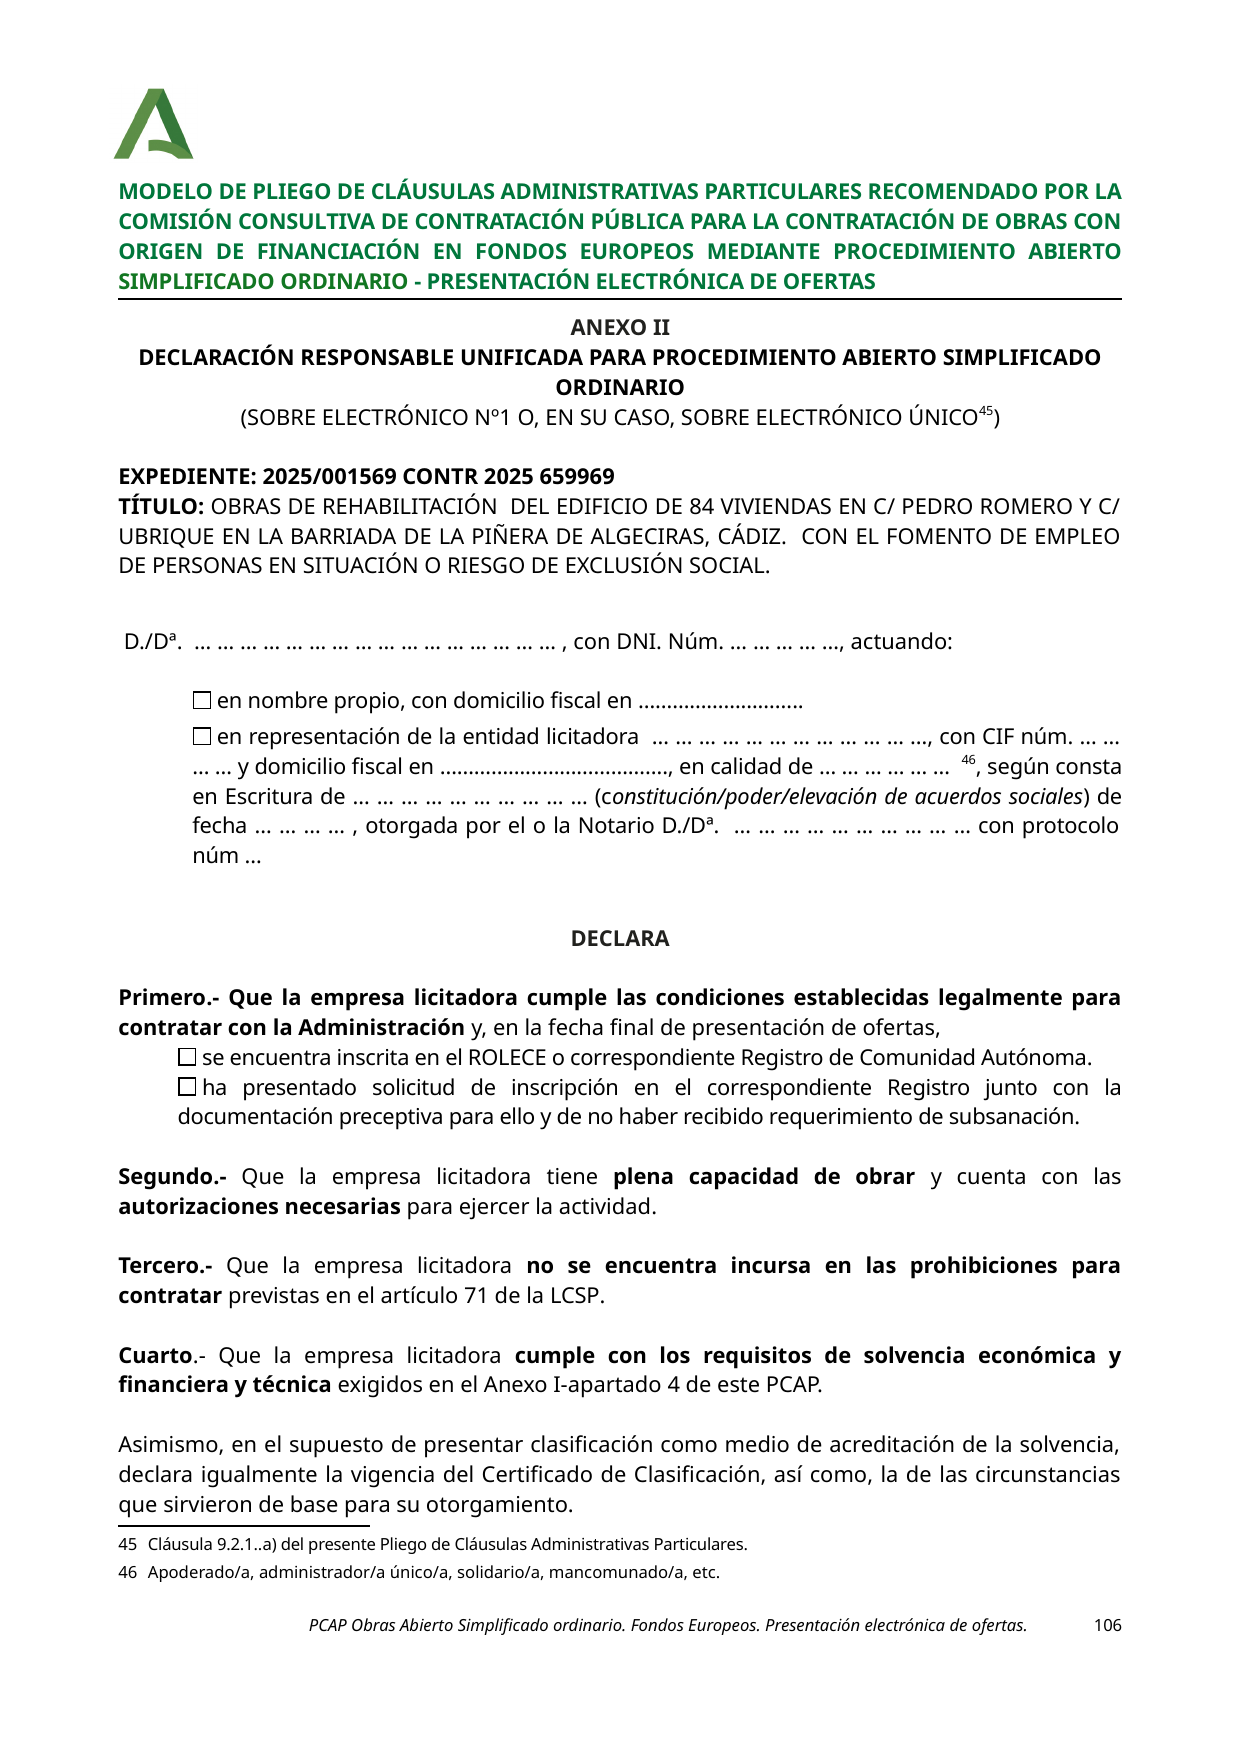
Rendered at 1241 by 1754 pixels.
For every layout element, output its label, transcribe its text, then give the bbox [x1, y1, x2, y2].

list ha presentado solicitud de inscripción en el correspondiente Registro junto con la documentación preceptiva para ello y de no haber recibido requerimiento de subsanación. [177, 1072, 1122, 1131]
text (SOBRE ELECTRÓNICO Nº1 O, EN SU CASO, SOBRE ELECTRÓNICO ÚNICO) [118, 402, 1122, 431]
list Primero.- Que la empresa licitadora cumple las condiciones establecidas legalmente para contratar con la Administración y, en la fecha final de presentación de ofertas, [118, 982, 1122, 1042]
text Segundo.- Que la empresa licitadora tiene plena capacidad de obrar y cuenta con las autorizaciones necesarias para ejercer la actividad. [118, 1161, 1122, 1221]
text en representación de la entidad licitadora … … … … … … … … … … … …, con CIF núm. … … … … y domicilio fiscal en …………………………………., en calidad de … … … … … … , según consta en Escritura de … … … … … … … … … … (constitución/poder/elevación de acuerdos sociales) de fecha … … … … , otorgada por el o la Notario D./Dª. … … … … … … … … … … con protocolo núm … [192, 721, 1122, 870]
text D./Dª. … … … … … … … … … … … … … … … … , con DNI. Núm. … … … … …, actuando: [118, 626, 1122, 656]
text DECLARACIÓN RESPONSABLE UNIFICADA PARA PROCEDIMIENTO ABIERTO SIMPLIFICADO ORDINARIO [118, 342, 1122, 402]
text TÍTULO: OBRAS DE REHABILITACIÓN DEL EDIFICIO DE 84 VIVIENDAS EN C/ PEDRO ROMERO Y C/ UBRIQUE EN LA BARRIADA DE LA PIÑERA DE ALGECIRAS, CÁDIZ. CON EL FOMENTO DE EMPLEO DE PERSONAS EN SITUACIÓN O RIESGO DE EXCLUSIÓN SOCIAL. [118, 491, 1122, 580]
text DECLARA [118, 923, 1122, 952]
list se encuentra inscrita en el ROLECE o correspondiente Registro de Comunidad Autónoma. [177, 1042, 1122, 1072]
text MODELO DE PLIEGO DE CLÁUSULAS ADMINISTRATIVAS PARTICULARES RECOMENDADO POR LA COMISIÓN CONSULTIVA DE CONTRATACIÓN PÚBLICA PARA LA CONTRATACIÓN DE OBRAS CON ORIGEN DE FINANCIACIÓN EN FONDOS EUROPEOS MEDIANTE PROCEDIMIENTO ABIERTO SIMPLIFICADO ORDINARIO - PRESENTACIÓN ELECTRÓNICA DE OFERTAS [118, 176, 1122, 298]
picture [109, 84, 198, 163]
text ANEXO II [118, 312, 1122, 342]
text Tercero.- Que la empresa licitadora no se encuentra incursa en las prohibiciones para contratar previstas en el artículo 71 de la LCSP. [118, 1250, 1122, 1310]
text Cuarto.- Que la empresa licitadora cumple con los requisitos de solvencia económica y financiera y técnica exigidos en el Anexo I-apartado 4 de este PCAP. [118, 1340, 1122, 1399]
text en nombre propio, con domicilio fiscal en ……………………….. [192, 685, 1122, 715]
text Asimismo, en el supuesto de presentar clasificación como medio de acreditación de la solvencia, declara igualmente la vigencia del Certificado de Clasificación, así como, la de las circunstancias que sirvieron de base para su otorgamiento. [118, 1429, 1122, 1518]
text Cláusula 9.2.1..a) del presente Pliego de Cláusulas Administrativas Particulares. [118, 1532, 1122, 1555]
text Apoderado/a, administrador/a único/a, solidario/a, mancomunado/a, etc. [118, 1561, 1122, 1584]
text EXPEDIENTE: 2025/001569 CONTR 2025 659969 [118, 461, 1122, 491]
